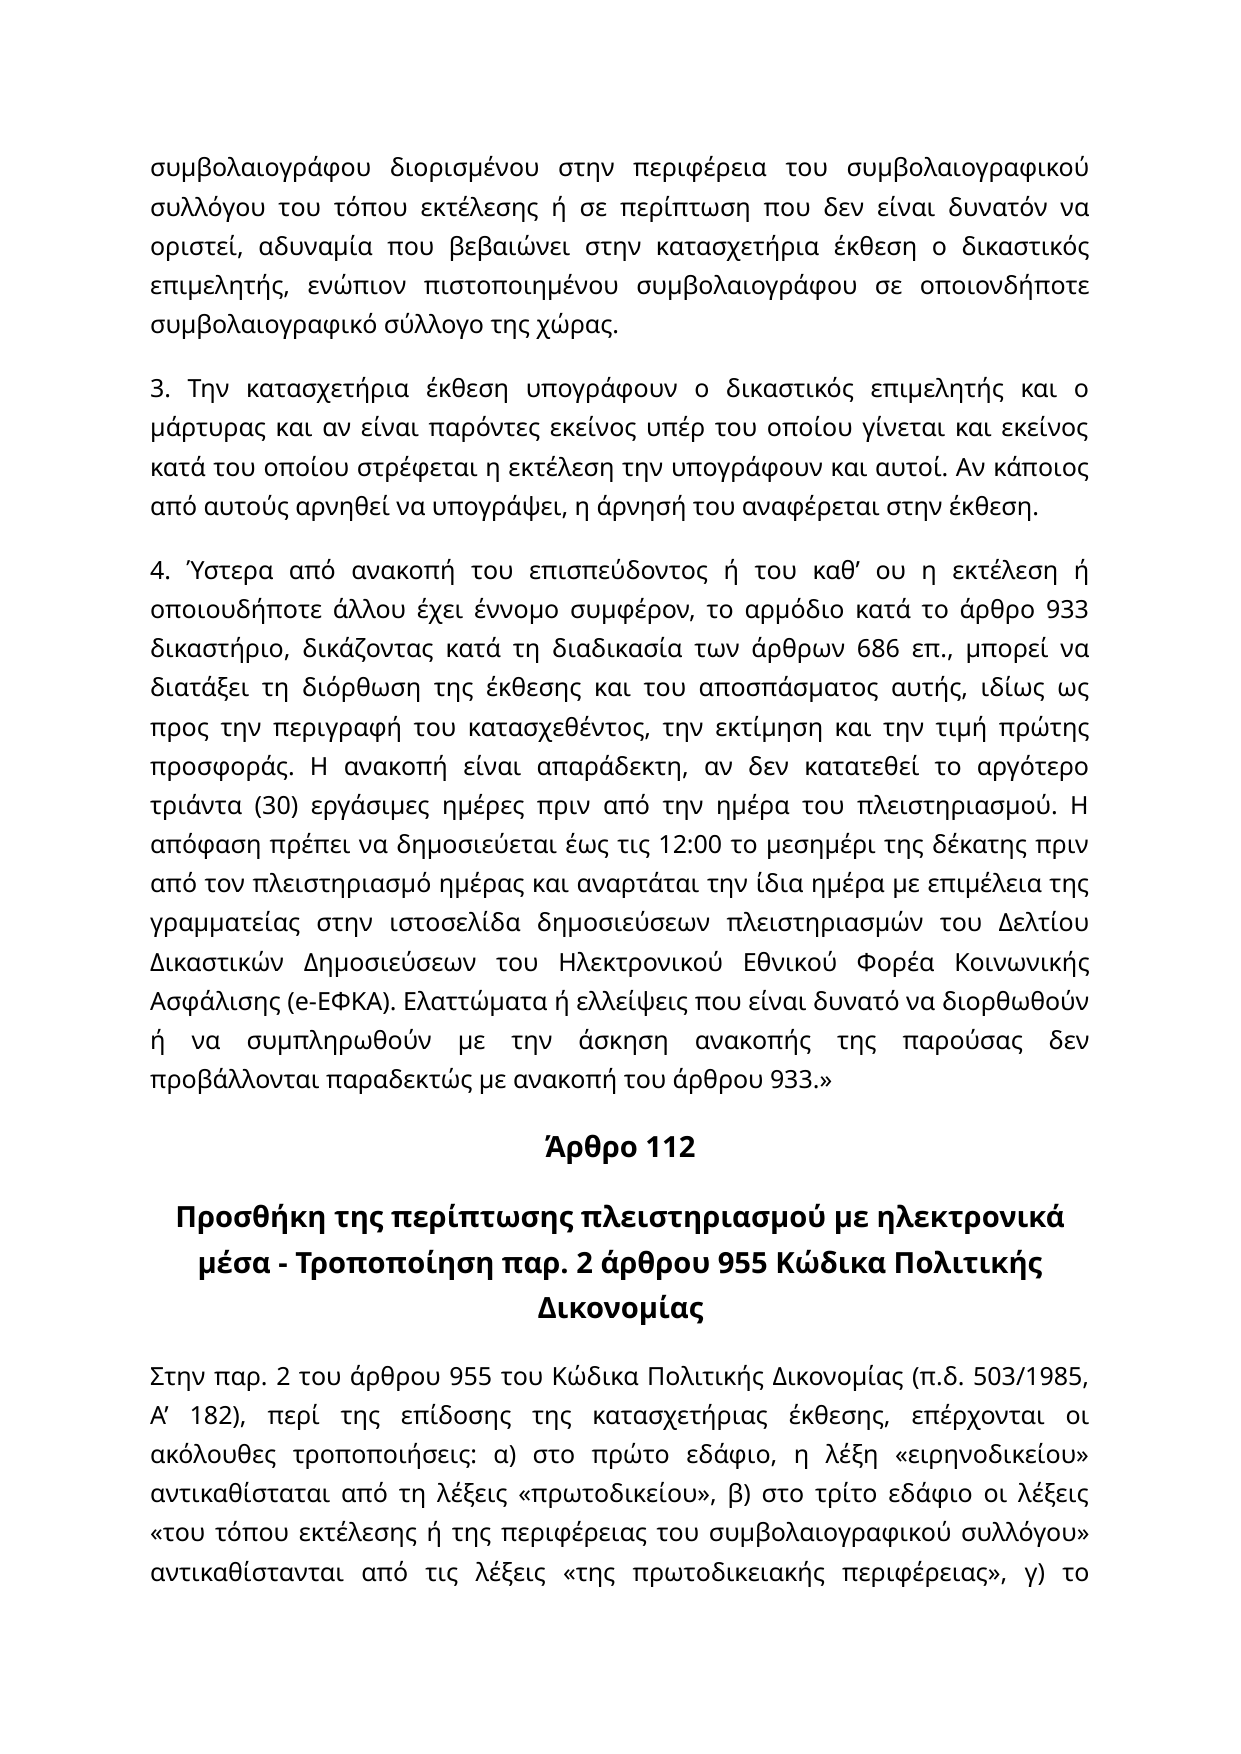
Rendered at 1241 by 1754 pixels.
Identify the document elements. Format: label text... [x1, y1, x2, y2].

subtitle Άρθρο 112 [150, 1126, 1090, 1166]
text 4. Ύστερα από ανακοπή του επισπεύδοντος ή του καθ’ ου η εκτέλεση ή οποιουδήποτε άλλου έχει έννομο συμφέρον, το αρμόδιο κατά το άρθρο 933 δικαστήριο, δικάζοντας κατά τη διαδικασία των άρθρων 686 επ., μπορεί να διατάξει τη διόρθωση της έκθεσης και του αποσπάσματος αυτής, ιδίως ως προς την περιγραφή του κατασχεθέντος, την εκτίμηση και την τιμή πρώτης προσφοράς. Η ανακοπή είναι απαράδεκτη, αν δεν κατατεθεί το αργότερο τριάντα (30) εργάσιμες ημέρες πριν από την ημέρα του πλειστηριασμού. Η απόφαση πρέπει να δημοσιεύεται έως τις 12:00 το μεσημέρι της δέκατης πριν από τον πλειστηριασμό ημέρας και αναρτάται την ίδια ημέρα με επιμέλεια της γραμματείας στην ιστοσελίδα δημοσιεύσεων πλειστηριασμών του Δελτίου Δικαστικών Δημοσιεύσεων του Ηλεκτρονικού Εθνικού Φορέα Κοινωνικής Ασφάλισης (e-ΕΦΚΑ). Ελαττώματα ή ελλείψεις που είναι δυνατό να διορθωθούν ή να συμπληρωθούν με την άσκηση ανακοπής της παρούσας δεν προβάλλονται παραδεκτώς με ανακοπή του άρθρου 933.» [150, 552, 1090, 1096]
subtitle Προσθήκη της περίπτωσης πλειστηριασμού με ηλεκτρονικά μέσα - Τροποποίηση παρ. 2 άρθρου 955 Κώδικα Πολιτικής Δικονομίας [150, 1196, 1090, 1327]
text Στην παρ. 2 του άρθρου 955 του Κώδικα Πολιτικής Δικονομίας (π.δ. 503/1985, Α’ 182), περί της επίδοσης της κατασχετήριας έκθεσης, επέρχονται οι ακόλουθες τροποποιήσεις: α) στο πρώτο εδάφιο, η λέξη «ειρηνοδικείου» αντικαθίσταται από τη λέξεις «πρωτοδικείου», β) στο τρίτο εδάφιο οι λέξεις «του τόπου εκτέλεσης ή της περιφέρειας του συμβολαιογραφικού συλλόγου» αντικαθίστανται από τις λέξεις «της πρωτοδικειακής περιφέρειας», γ) το [150, 1358, 1090, 1588]
text 3. Την κατασχετήρια έκθεση υπογράφουν ο δικαστικός επιμελητής και ο μάρτυρας και αν είναι παρόντες εκείνος υπέρ του οποίου γίνεται και εκείνος κατά του οποίου στρέφεται η εκτέλεση την υπογράφουν και αυτοί. Αν κάποιος από αυτούς αρνηθεί να υπογράψει, η άρνησή του αναφέρεται στην έκθεση. [150, 371, 1090, 522]
text συμβολαιογράφου διορισμένου στην περιφέρεια του συμβολαιογραφικού συλλόγου του τόπου εκτέλεσης ή σε περίπτωση που δεν είναι δυνατόν να οριστεί, αδυναμία που βεβαιώνει στην κατασχετήρια έκθεση ο δικαστικός επιμελητής, ενώπιον πιστοποιημένου συμβολαιογράφου σε οποιονδήποτε συμβολαιογραφικό σύλλογο της χώρας. [150, 150, 1090, 341]
